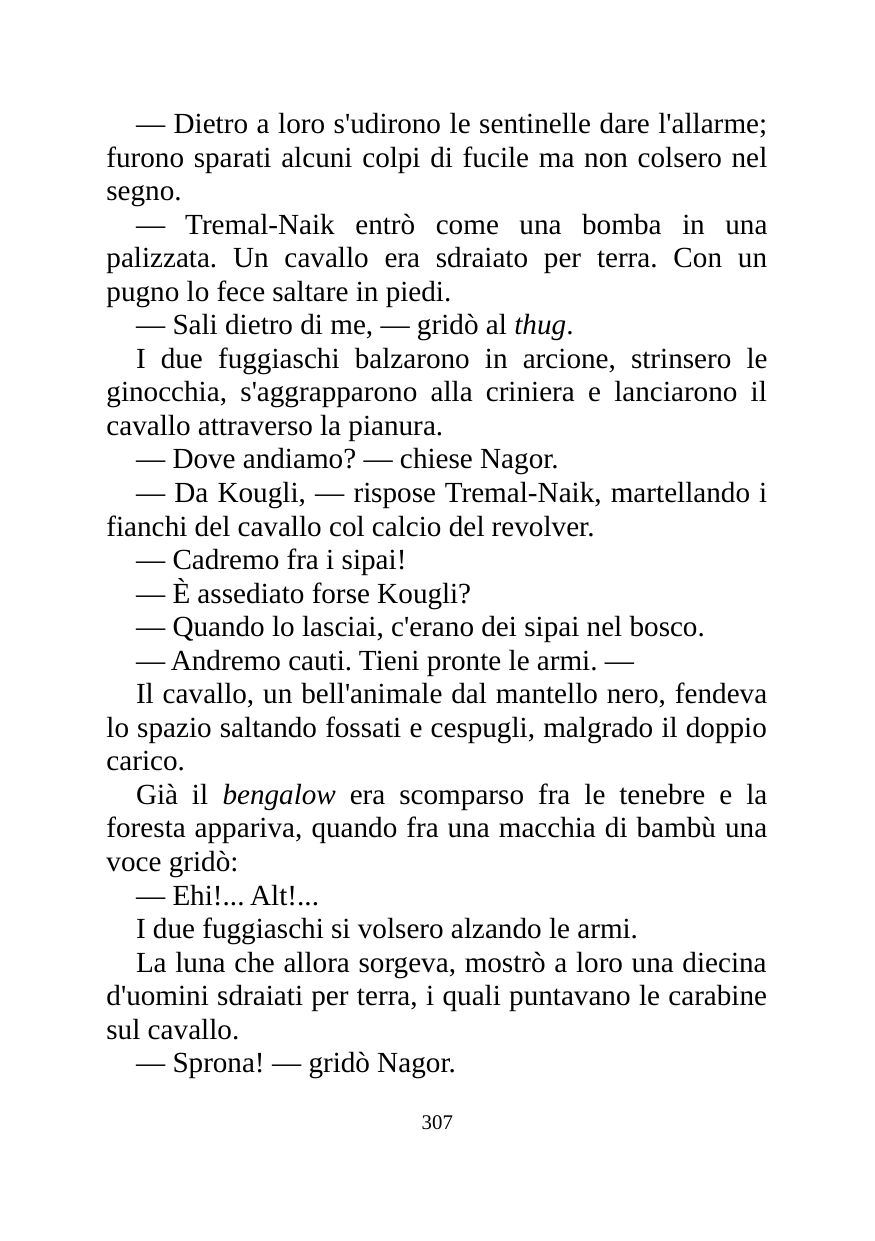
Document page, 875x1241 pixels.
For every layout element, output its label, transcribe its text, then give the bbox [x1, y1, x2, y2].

text — Sprona! — gridò Nagor. [106, 1045, 768, 1079]
text — Da Kougli, — rispose Tremal-Naik, martellando i fianchi del cavallo col calcio del revolver. [106, 475, 768, 542]
text Il cavallo, un bell'animale dal mantello nero, fendeva lo spazio saltando fossati e cespugli, malgrado il doppio carico. [106, 676, 768, 777]
text I due fuggiaschi si volsero alzando le armi. [106, 911, 768, 945]
text — Andremo cauti. Tieni pronte le armi. — [106, 643, 768, 676]
text Già il bengalow era scomparso fra le tenebre e la foresta appariva, quando fra una macchia di bambù una voce gridò: [106, 777, 768, 878]
text — Dove andiamo? — chiese Nagor. [106, 442, 768, 475]
text La luna che allora sorgeva, mostrò a loro una diecina d'uomini sdraiati per terra, i quali puntavano le carabine sul cavallo. [106, 945, 768, 1045]
text — Dietro a loro s'udirono le sentinelle dare l'allarme; furono sparati alcuni colpi di fucile ma non colsero nel segno. [106, 106, 768, 207]
text — Tremal-Naik entrò come una bomba in una palizzata. Un cavallo era sdraiato per terra. Con un pugno lo fece saltare in piedi. [106, 207, 768, 307]
text — Cadremo fra i sipai! [106, 542, 768, 576]
text — Quando lo lasciai, c'erano dei sipai nel bosco. [106, 609, 768, 643]
text — Ehi!... Alt!... [106, 878, 768, 911]
text — Sali dietro di me, — gridò al thug. [106, 307, 768, 341]
text I due fuggiaschi balzarono in arcione, strinsero le ginocchia, s'aggrapparono alla criniera e lanciarono il cavallo attraverso la pianura. [106, 341, 768, 442]
text — È assediato forse Kougli? [106, 576, 768, 609]
